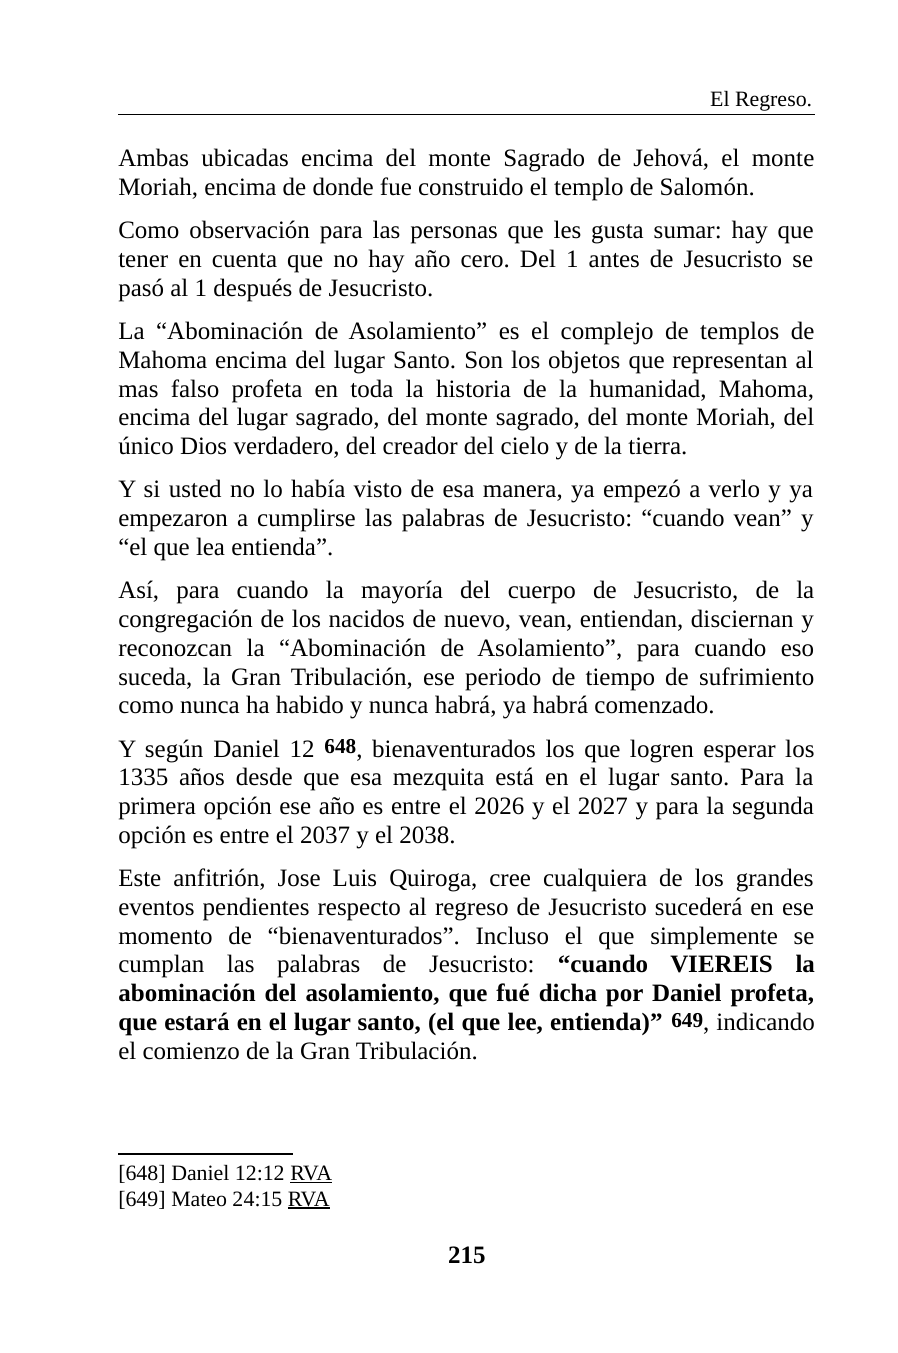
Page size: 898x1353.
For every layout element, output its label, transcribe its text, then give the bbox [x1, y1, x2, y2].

text Y si usted no lo había visto de esa manera, ya empezó a verlo y ya empezaron a cumplirse las palabras de Jesucristo: “cuando vean” y “el que lea entienda”. [118, 474, 815, 561]
text Y según Daniel 12 , bienaventurados los que logren esperar los 1335 años desde que esa mezquita está en el lugar santo. Para la primera opción ese año es entre el 2026 y el 2027 y para la segunda opción es entre el 2037 y el 2038. [118, 734, 815, 849]
text Mateo 24:15 RVA [118, 1186, 815, 1211]
text La “Abominación de Asolamiento” es el complejo de templos de Mahoma encima del lugar Santo. Son los objetos que representan al mas falso profeta en toda la historia de la humanidad, Mahoma, encima del lugar sagrado, del monte sagrado, del monte Moriah, del único Dios verdadero, del creador del cielo y de la tierra. [118, 316, 815, 460]
text Como observación para las personas que les gusta sumar: hay que tener en cuenta que no hay año cero. Del 1 antes de Jesucristo se pasó al 1 después de Jesucristo. [118, 215, 815, 302]
text Así, para cuando la mayoría del cuerpo de Jesucristo, de la congregación de los nacidos de nuevo, vean, entiendan, disciernan y reconozcan la “Abominación de Asolamiento”, para cuando eso suceda, la Gran Tribulación, ese periodo de tiempo de sufrimiento como nunca ha habido y nunca habrá, ya habrá comenzado. [118, 575, 815, 719]
text Ambas ubicadas encima del monte Sagrado de Jehová, el monte Moriah, encima de donde fue construido el templo de Salomón. [118, 143, 815, 201]
text Este anfitrión, Jose Luis Quiroga, cree cualquiera de los grandes eventos pendientes respecto al regreso de Jesucristo sucederá en ese momento de “bienaventurados”. Incluso el que simplemente se cumplan las palabras de Jesucristo: “cuando VIEREIS la abominación del asolamiento, que fué dicha por Daniel profeta, que estará en el lugar santo, (el que lee, entienda)” , indicando el comienzo de la Gran Tribulación. [118, 863, 815, 1064]
text Daniel 12:12 RVA [118, 1160, 815, 1186]
